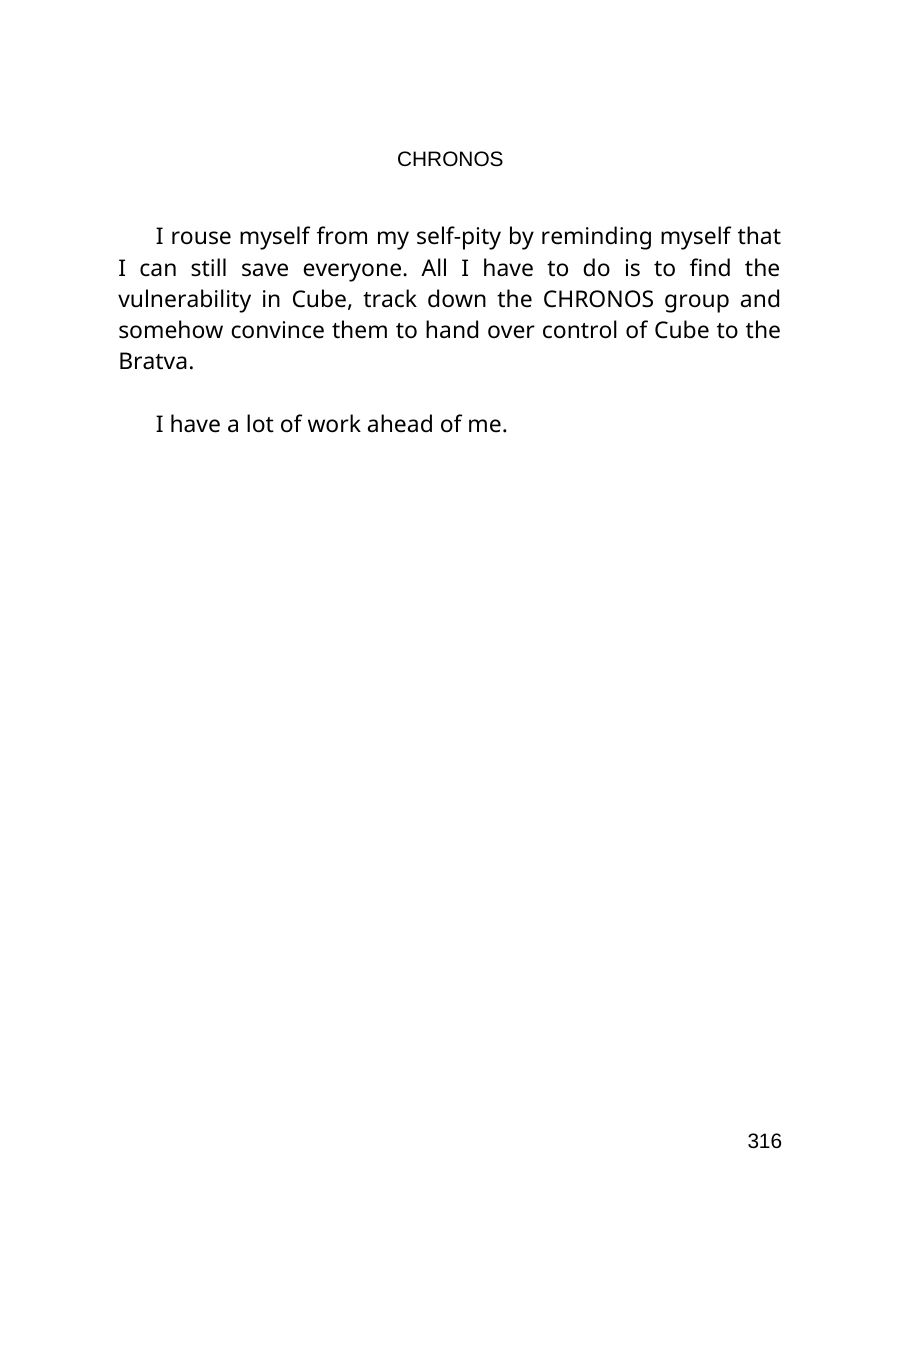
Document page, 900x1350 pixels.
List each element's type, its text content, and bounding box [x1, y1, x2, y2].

text I have a lot of work ahead of me. [118, 408, 782, 439]
text I rouse myself from my self-pity by reminding myself that I can still save everyone. All I have to do is to find the vulnerability in Cube, track down the CHRONOS group and somehow convince them to hand over control of Cube to the Bratva. [118, 220, 782, 376]
